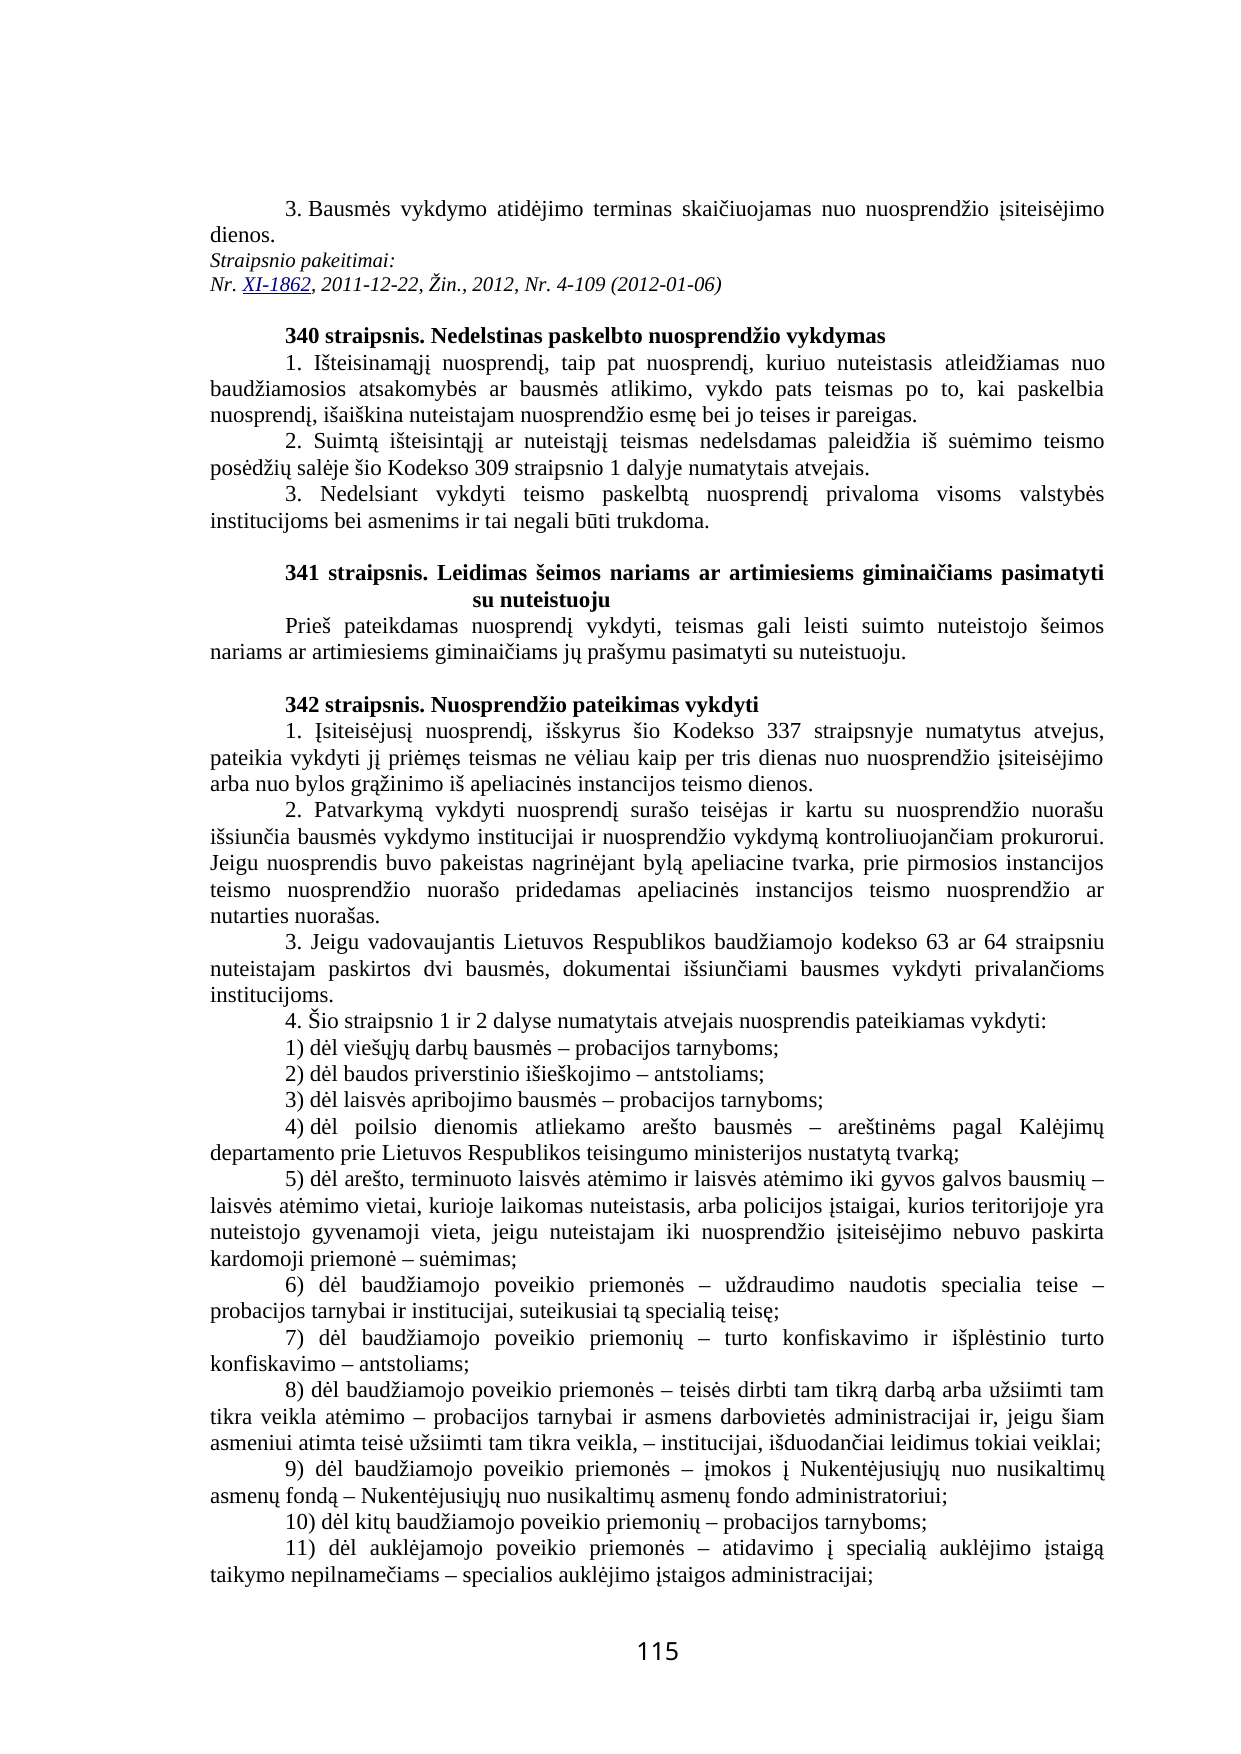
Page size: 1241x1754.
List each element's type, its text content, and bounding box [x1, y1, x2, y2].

text 341 straipsnis. Leidimas šeimos nariams ar artimiesiems giminaičiams pasimatyti su nuteistuoju [285, 559, 1106, 612]
text 9) dėl baudžiamojo poveikio priemonės – įmokos į Nukentėjusiųjų nuo nusikaltimų asmenų fondą – Nukentėjusiųjų nuo nusikaltimų asmenų fondo administratoriui; [210, 1455, 1106, 1508]
text 1. Išteisinamąjį nuosprendį, taip pat nuosprendį, kuriuo nuteistasis atleidžiamas nuo baudžiamosios atsakomybės ar bausmės atlikimo, vykdo pats teismas po to, kai paskelbia nuosprendį, išaiškina nuteistajam nuosprendžio esmę bei jo teises ir pareigas. [210, 348, 1106, 428]
text 2) dėl baudos priverstinio išieškojimo – antstoliams; [210, 1060, 1106, 1086]
text Prieš pateikdamas nuosprendį vykdyti, teismas gali leisti suimto nuteistojo šeimos nariams ar artimiesiems giminaičiams jų prašymu pasimatyti su nuteistuoju. [210, 612, 1106, 665]
text 2. Patvarkymą vykdyti nuosprendį surašo teisėjas ir kartu su nuosprendžio nuorašu išsiunčia bausmės vykdymo institucijai ir nuosprendžio vykdymą kontroliuojančiam prokurorui. Jeigu nuosprendis buvo pakeistas nagrinėjant bylą apeliacine tvarka, prie pirmosios instancijos teismo nuosprendžio nuorašo pridedamas apeliacinės instancijos teismo nuosprendžio ar nutarties nuorašas. [210, 797, 1106, 928]
text 7) dėl baudžiamojo poveikio priemonių – turto konfiskavimo ir išplėstinio turto konfiskavimo – antstoliams; [210, 1324, 1106, 1376]
text 1. Įsiteisėjusį nuosprendį, išskyrus šio Kodekso 337 straipsnyje numatytus atvejus, pateikia vykdyti jį priėmęs teismas ne vėliau kaip per tris dienas nuo nuosprendžio įsiteisėjimo arba nuo bylos grąžinimo iš apeliacinės instancijos teismo dienos. [210, 717, 1106, 797]
text 3. Nedelsiant vykdyti teismo paskelbtą nuosprendį privaloma visoms valstybės institucijoms bei asmenims ir tai negali būti trukdoma. [210, 480, 1106, 533]
text 2. Suimtą išteisintąjį ar nuteistąjį teismas nedelsdamas paleidžia iš suėmimo teismo posėdžių salėje šio Kodekso 309 straipsnio 1 dalyje numatytais atvejais. [210, 428, 1106, 480]
text 10) dėl kitų baudžiamojo poveikio priemonių – probacijos tarnyboms; [210, 1508, 1106, 1534]
text 3) dėl laisvės apribojimo bausmės – probacijos tarnyboms; [210, 1086, 1106, 1113]
text 3. Jeigu vadovaujantis Lietuvos Respublikos baudžiamojo kodekso 63 ar 64 straipsniu nuteistajam paskirtos dvi bausmės, dokumentai išsiunčiami bausmes vykdyti privalančioms institucijoms. [210, 928, 1106, 1007]
text 340 straipsnis. Nedelstinas paskelbto nuosprendžio vykdymas [210, 322, 1106, 348]
text 4) dėl poilsio dienomis atliekamo arešto bausmės – areštinėms pagal Kalėjimų departamento prie Lietuvos Respublikos teisingumo ministerijos nustatytą tvarką; [210, 1113, 1106, 1166]
text 342 straipsnis. Nuosprendžio pateikimas vykdyti [210, 691, 1106, 717]
text 6) dėl baudžiamojo poveikio priemonės – uždraudimo naudotis specialia teise – probacijos tarnybai ir institucijai, suteikusiai tą specialią teisę; [210, 1271, 1106, 1324]
text 11) dėl auklėjamojo poveikio priemonės – atidavimo į specialią auklėjimo įstaigą taikymo nepilnamečiams – specialios auklėjimo įstaigos administracijai; [210, 1534, 1106, 1587]
text Straipsnio pakeitimai: [210, 248, 1106, 272]
text 5) dėl arešto, terminuoto laisvės atėmimo ir laisvės atėmimo iki gyvos galvos bausmių – laisvės atėmimo vietai, kurioje laikomas nuteistasis, arba policijos įstaigai, kurios teritorijoje yra nuteistojo gyvenamoji vieta, jeigu nuteistajam iki nuosprendžio įsiteisėjimo nebuvo paskirta kardomoji priemonė – suėmimas; [210, 1166, 1106, 1271]
text 1) dėl viešųjų darbų bausmės – probacijos tarnyboms; [210, 1034, 1106, 1060]
text 3. Bausmės vykdymo atidėjimo terminas skaičiuojamas nuo nuosprendžio įsiteisėjimo dienos. [210, 195, 1106, 248]
text Nr. XI-1862, 2011-12-22, Žin., 2012, Nr. 4-109 (2012-01-06) [210, 272, 1106, 296]
text 4. Šio straipsnio 1 ir 2 dalyse numatytais atvejais nuosprendis pateikiamas vykdyti: [210, 1007, 1106, 1034]
text 8) dėl baudžiamojo poveikio priemonės – teisės dirbti tam tikrą darbą arba užsiimti tam tikra veikla atėmimo – probacijos tarnybai ir asmens darbovietės administracijai ir, jeigu šiam asmeniui atimta teisė užsiimti tam tikra veikla, – institucijai, išduodančiai leidimus tokiai veiklai; [210, 1376, 1106, 1455]
